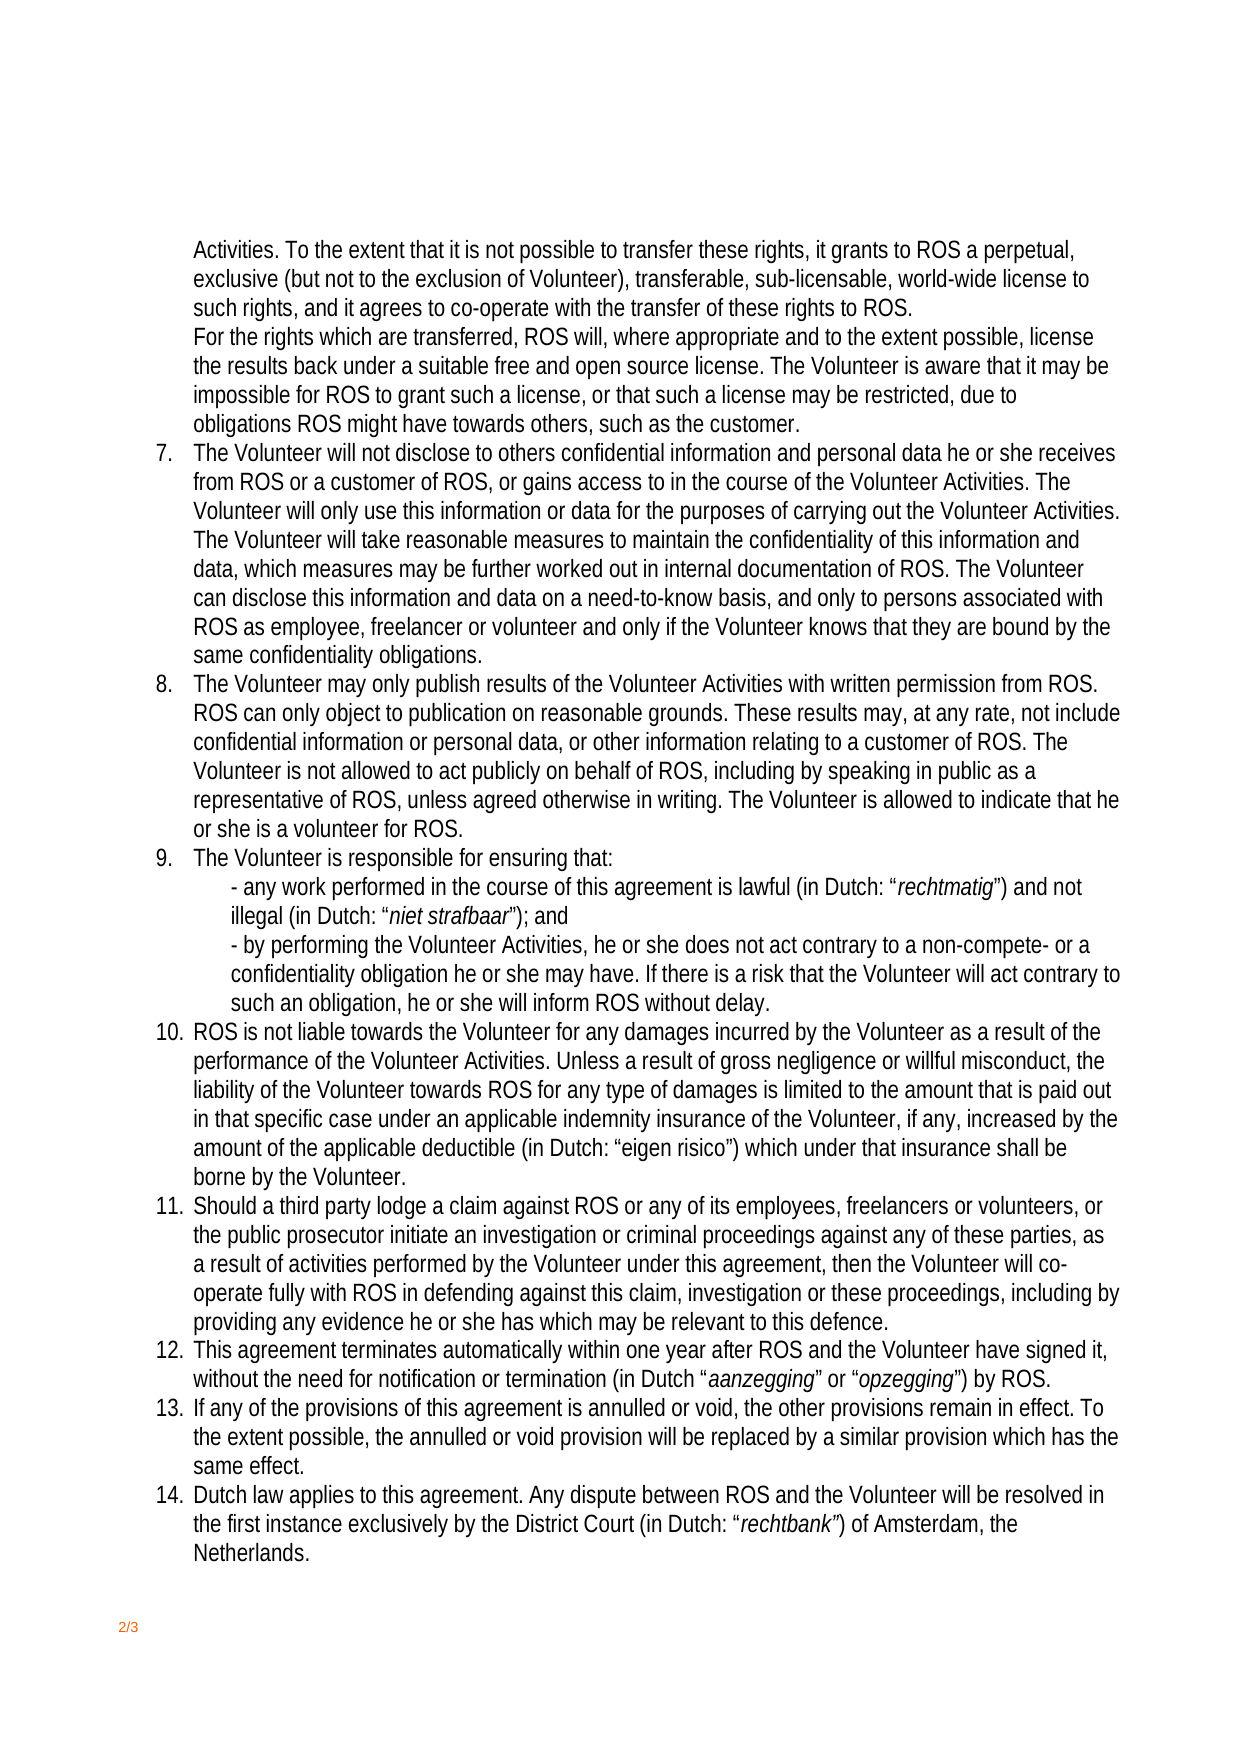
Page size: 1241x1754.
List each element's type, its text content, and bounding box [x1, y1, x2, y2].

list This agreement terminates automatically within one year after ROS and the Volunteer have signed it, without the need for notification or termination (in Dutch “aanzegging” or “opzegging”) by ROS. [156, 1335, 1122, 1393]
list - any work performed in the course of this agreement is lawful (in Dutch: “rechtmatig”) and not illegal (in Dutch: “niet strafbaar”); and [193, 872, 1122, 930]
list Dutch law applies to this agreement. Any dispute between ROS and the Volunteer will be resolved in the first instance exclusively by the District Court (in Dutch: “rechtbank”) of Amsterdam, the Netherlands. [156, 1480, 1122, 1567]
list The Volunteer will not disclose to others confidential information and personal data he or she receives from ROS or a customer of ROS, or gains access to in the course of the Volunteer Activities. The Volunteer will only use this information or data for the purposes of carrying out the Volunteer Activities. The Volunteer will take reasonable measures to maintain the confidentiality of this information and data, which measures may be further worked out in internal documentation of ROS. The Volunteer can disclose this information and data on a need-to-know basis, and only to persons associated with ROS as employee, freelancer or volunteer and only if the Volunteer knows that they are bound by the same confidentiality obligations. [156, 438, 1122, 669]
list If any of the provisions of this agreement is annulled or void, the other provisions remain in effect. To the extent possible, the annulled or void provision will be replaced by a similar provision which has the same effect. [156, 1393, 1122, 1480]
list The Volunteer may only publish results of the Volunteer Activities with written permission from ROS. ROS can only object to publication on reasonable grounds. These results may, at any rate, not include confidential information or personal data, or other information relating to a customer of ROS. The Volunteer is not allowed to act publicly on behalf of ROS, including by speaking in public as a representative of ROS, unless agreed otherwise in writing. The Volunteer is allowed to indicate that he or she is a volunteer for ROS. [156, 669, 1122, 843]
list The Volunteer is responsible for ensuring that: [156, 843, 1122, 872]
list Activities. To the extent that it is not possible to transfer these rights, it grants to ROS a perpetual, exclusive (but not to the exclusion of Volunteer), transferable, sub-licensable, world-wide license to such rights, and it agrees to co-operate with the transfer of these rights to ROS. For the rights which are transferred, ROS will, where appropriate and to the extent possible, license the results back under a suitable free and open source license. The Volunteer is aware that it may be impossible for ROS to grant such a license, or that such a license may be restricted, due to obligations ROS might have towards others, such as the customer. [156, 235, 1122, 438]
list ROS is not liable towards the Volunteer for any damages incurred by the Volunteer as a result of the performance of the Volunteer Activities. Unless a result of gross negligence or willful misconduct, the liability of the Volunteer towards ROS for any type of damages is limited to the amount that is paid out in that specific case under an applicable indemnity insurance of the Volunteer, if any, increased by the amount of the applicable deductible (in Dutch: “eigen risico”) which under that insurance shall be borne by the Volunteer. [156, 1017, 1122, 1191]
list - by performing the Volunteer Activities, he or she does not act contrary to a non-compete- or a confidentiality obligation he or she may have. If there is a risk that the Volunteer will act contrary to such an obligation, he or she will inform ROS without delay. [193, 930, 1122, 1017]
list Should a third party lodge a claim against ROS or any of its employees, freelancers or volunteers, or the public prosecutor initiate an investigation or criminal proceedings against any of these parties, as a result of activities performed by the Volunteer under this agreement, then the Volunteer will co-operate fully with ROS in defending against this claim, investigation or these proceedings, including by providing any evidence he or she has which may be relevant to this defence. [156, 1191, 1122, 1335]
